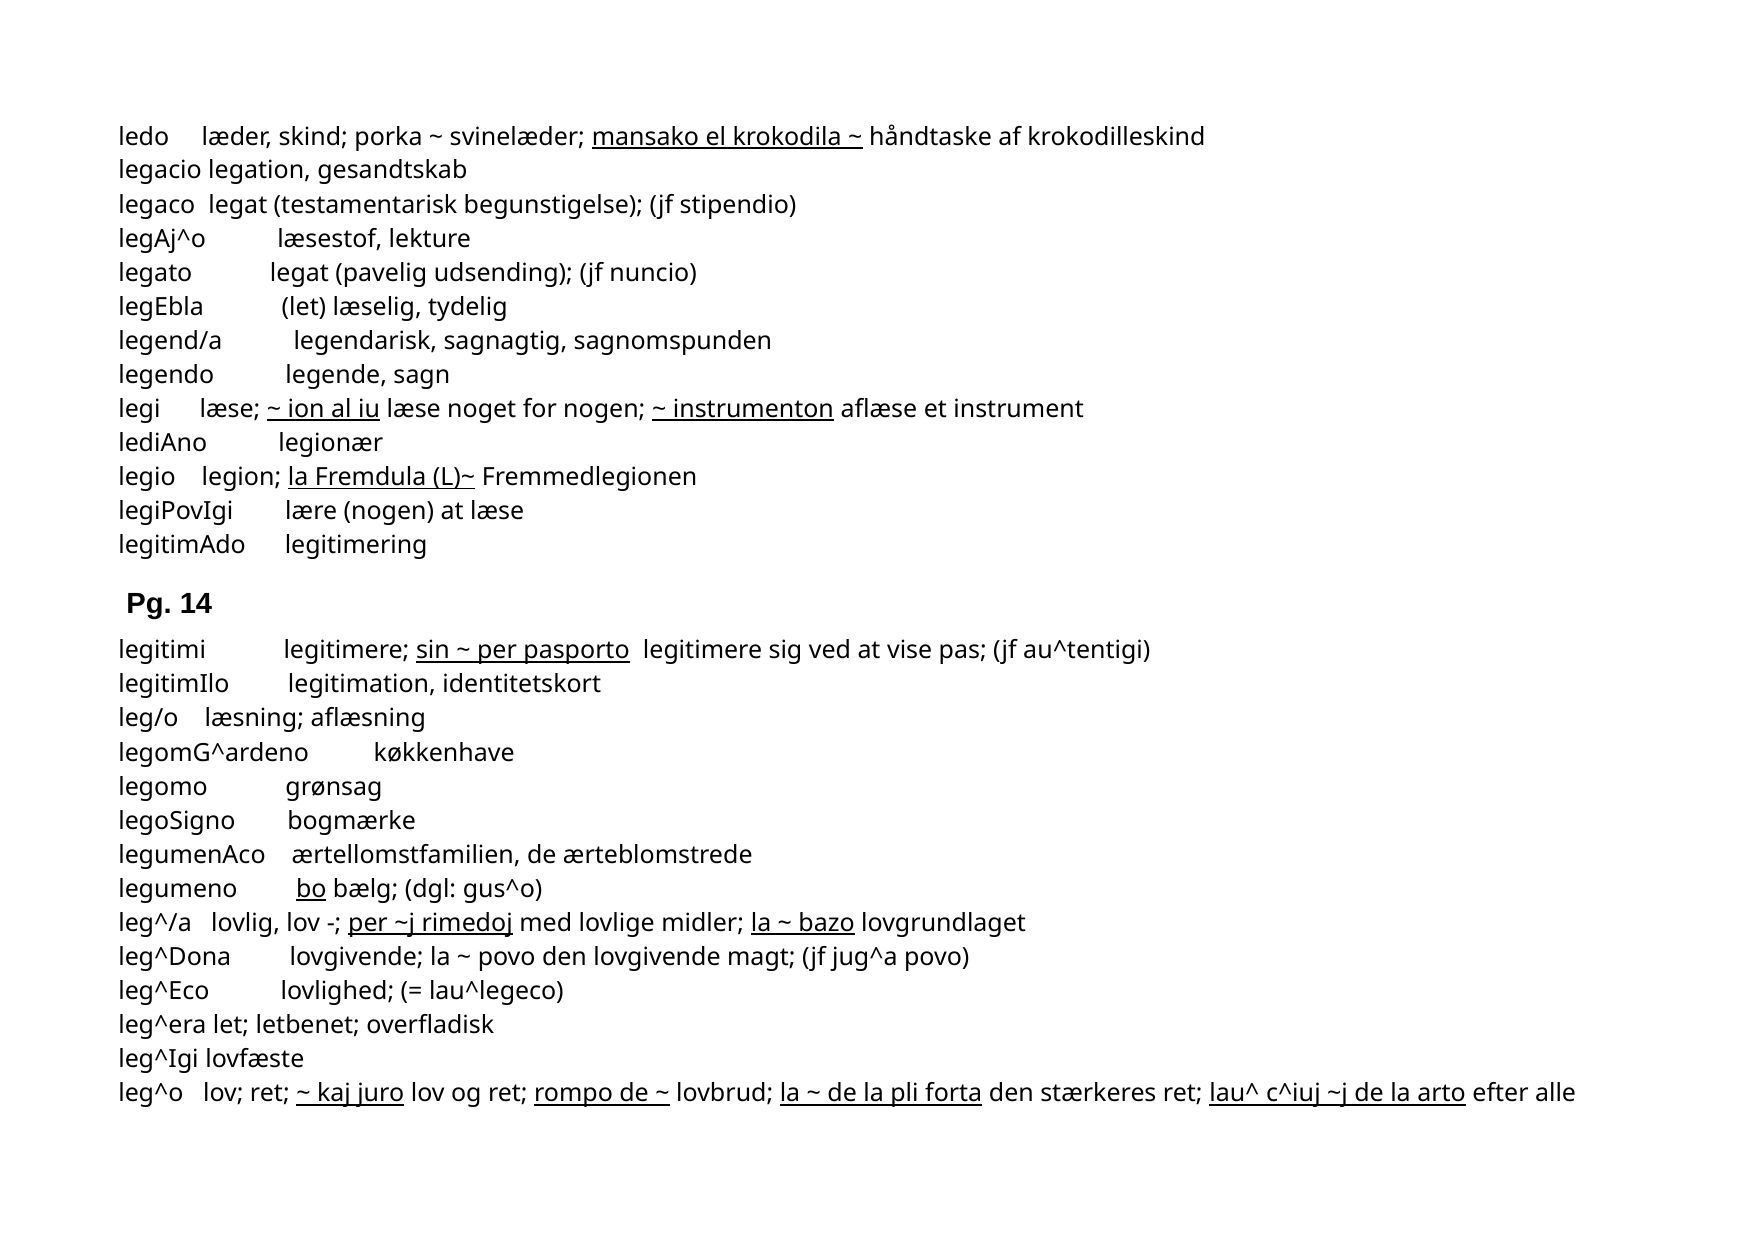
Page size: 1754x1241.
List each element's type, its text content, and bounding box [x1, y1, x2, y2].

table_header ledo læder, skind; porka ~ svinelæder; mansako el krokodila ~ håndtaske af krokodilleskind legacio legation, gesandtskab legaco legat (testamentarisk begunstigelse); (jf stipendio) legAj^o læsestof, lekture legato legat (pavelig udsending); (jf nuncio) legEbla (let) læselig, tydelig legend/a legendarisk, sagnagtig, sagnomspunden legendo legende, sagn legi læse; ~ ion al iu læse noget for nogen; ~ instrumenton aflæse et instrument lediAno legionær legio legion; la Fremdula (L)~ Fremmedlegionen legiPovIgi lære (nogen) at læse legitimAdo legitimering Pg. 14 legitimi legitimere; sin ~ per pasporto legitimere sig ved at vise pas; (jf au^tentigi) legitimIlo legitimation, identitetskort leg/o læsning; aflæsning legomG^ardeno køkkenhave legomo grønsag legoSigno bogmærke legumenAco ærtellomstfamilien, de ærteblomstrede legumeno bo bælg; (dgl: gus^o) leg^/a lovlig, lov -; per ~j rimedoj med lovlige midler; la ~ bazo lovgrundlaget leg^Dona lovgivende; la ~ povo den lovgivende magt; (jf jug^a povo) leg^Eco lovlighed; (= lau^legeco) leg^era let; letbenet; overfladisk leg^Igi lovfæste leg^o lov; ret; ~ kaj juro lov og ret; rompo de ~ lovbrud; la ~ de la pli forta den stærkeres ret; lau^ c^iuj ~j de la arto efter alle [118, 118, 1636, 1109]
